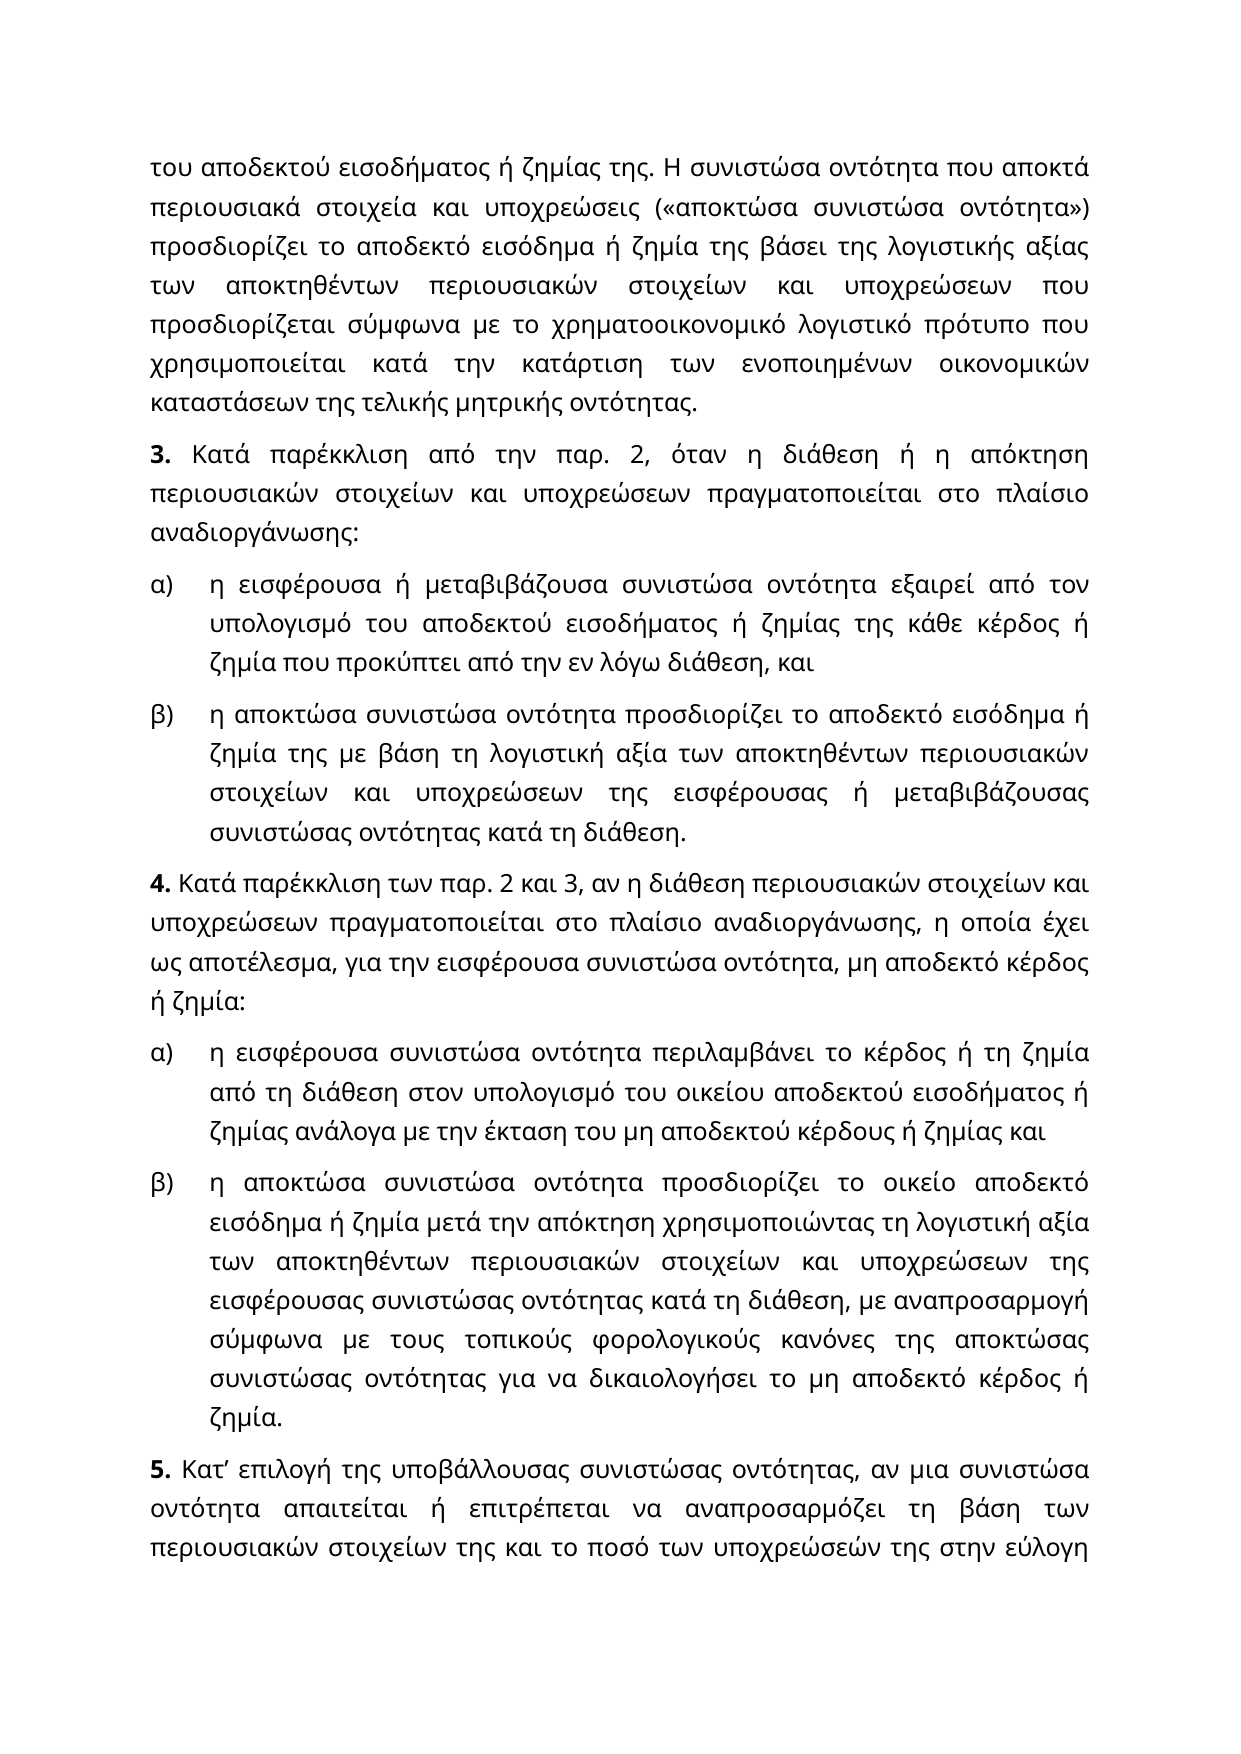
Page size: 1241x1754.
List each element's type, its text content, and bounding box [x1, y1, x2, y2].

list α) η εισφέρουσα συνιστώσα οντότητα περιλαμβάνει το κέρδος ή τη ζημία από τη διάθεση στον υπολογισμό του οικείου αποδεκτού εισοδήματος ή ζημίας ανάλογα με την έκταση του μη αποδεκτού κέρδους ή ζημίας και [150, 1035, 1090, 1147]
list β) η αποκτώσα συνιστώσα οντότητα προσδιορίζει το οικείο αποδεκτό εισόδημα ή ζημία μετά την απόκτηση χρησιμοποιώντας τη λογιστική αξία των αποκτηθέντων περιουσιακών στοιχείων και υποχρεώσεων της εισφέρουσας συνιστώσας οντότητας κατά τη διάθεση, με αναπροσαρμογή σύμφωνα με τους τοπικούς φορολογικούς κανόνες της αποκτώσας συνιστώσας οντότητας για να δικαιολογήσει το μη αποδεκτό κέρδος ή ζημία. [150, 1165, 1090, 1434]
text 3. Κατά παρέκκλιση από την παρ. 2, όταν η διάθεση ή η απόκτηση περιουσιακών στοιχείων και υποχρεώσεων πραγματοποιείται στο πλαίσιο αναδιοργάνωσης: [150, 437, 1090, 549]
list α) η εισφέρουσα ή μεταβιβάζουσα συνιστώσα οντότητα εξαιρεί από τον υπολογισμό του αποδεκτού εισοδήματος ή ζημίας της κάθε κέρδος ή ζημία που προκύπτει από την εν λόγω διάθεση, και [150, 567, 1090, 679]
list β) η αποκτώσα συνιστώσα οντότητα προσδιορίζει το αποδεκτό εισόδημα ή ζημία της με βάση τη λογιστική αξία των αποκτηθέντων περιουσιακών στοιχείων και υποχρεώσεων της εισφέρουσας ή μεταβιβάζουσας συνιστώσας οντότητας κατά τη διάθεση. [150, 697, 1090, 848]
text 4. Κατά παρέκκλιση των παρ. 2 και 3, αν η διάθεση περιουσιακών στοιχείων και υποχρεώσεων πραγματοποιείται στο πλαίσιο αναδιοργάνωσης, η οποία έχει ως αποτέλεσμα, για την εισφέρουσα συνιστώσα οντότητα, μη αποδεκτό κέρδος ή ζημία: [150, 866, 1090, 1017]
text του αποδεκτού εισοδήματος ή ζημίας της. Η συνιστώσα οντότητα που αποκτά περιουσιακά στοιχεία και υποχρεώσεις («αποκτώσα συνιστώσα οντότητα») προσδιορίζει το αποδεκτό εισόδημα ή ζημία της βάσει της λογιστικής αξίας των αποκτηθέντων περιουσιακών στοιχείων και υποχρεώσεων που προσδιορίζεται σύμφωνα με το χρηματοοικονομικό λογιστικό πρότυπο που χρησιμοποιείται κατά την κατάρτιση των ενοποιημένων οικονομικών καταστάσεων της τελικής μητρικής οντότητας. [150, 150, 1090, 419]
text 5. Κατ’ επιλογή της υποβάλλουσας συνιστώσας οντότητας, αν μια συνιστώσα οντότητα απαιτείται ή επιτρέπεται να αναπροσαρμόζει τη βάση των περιουσιακών στοιχείων της και το ποσό των υποχρεώσεών της στην εύλογη [150, 1452, 1090, 1564]
